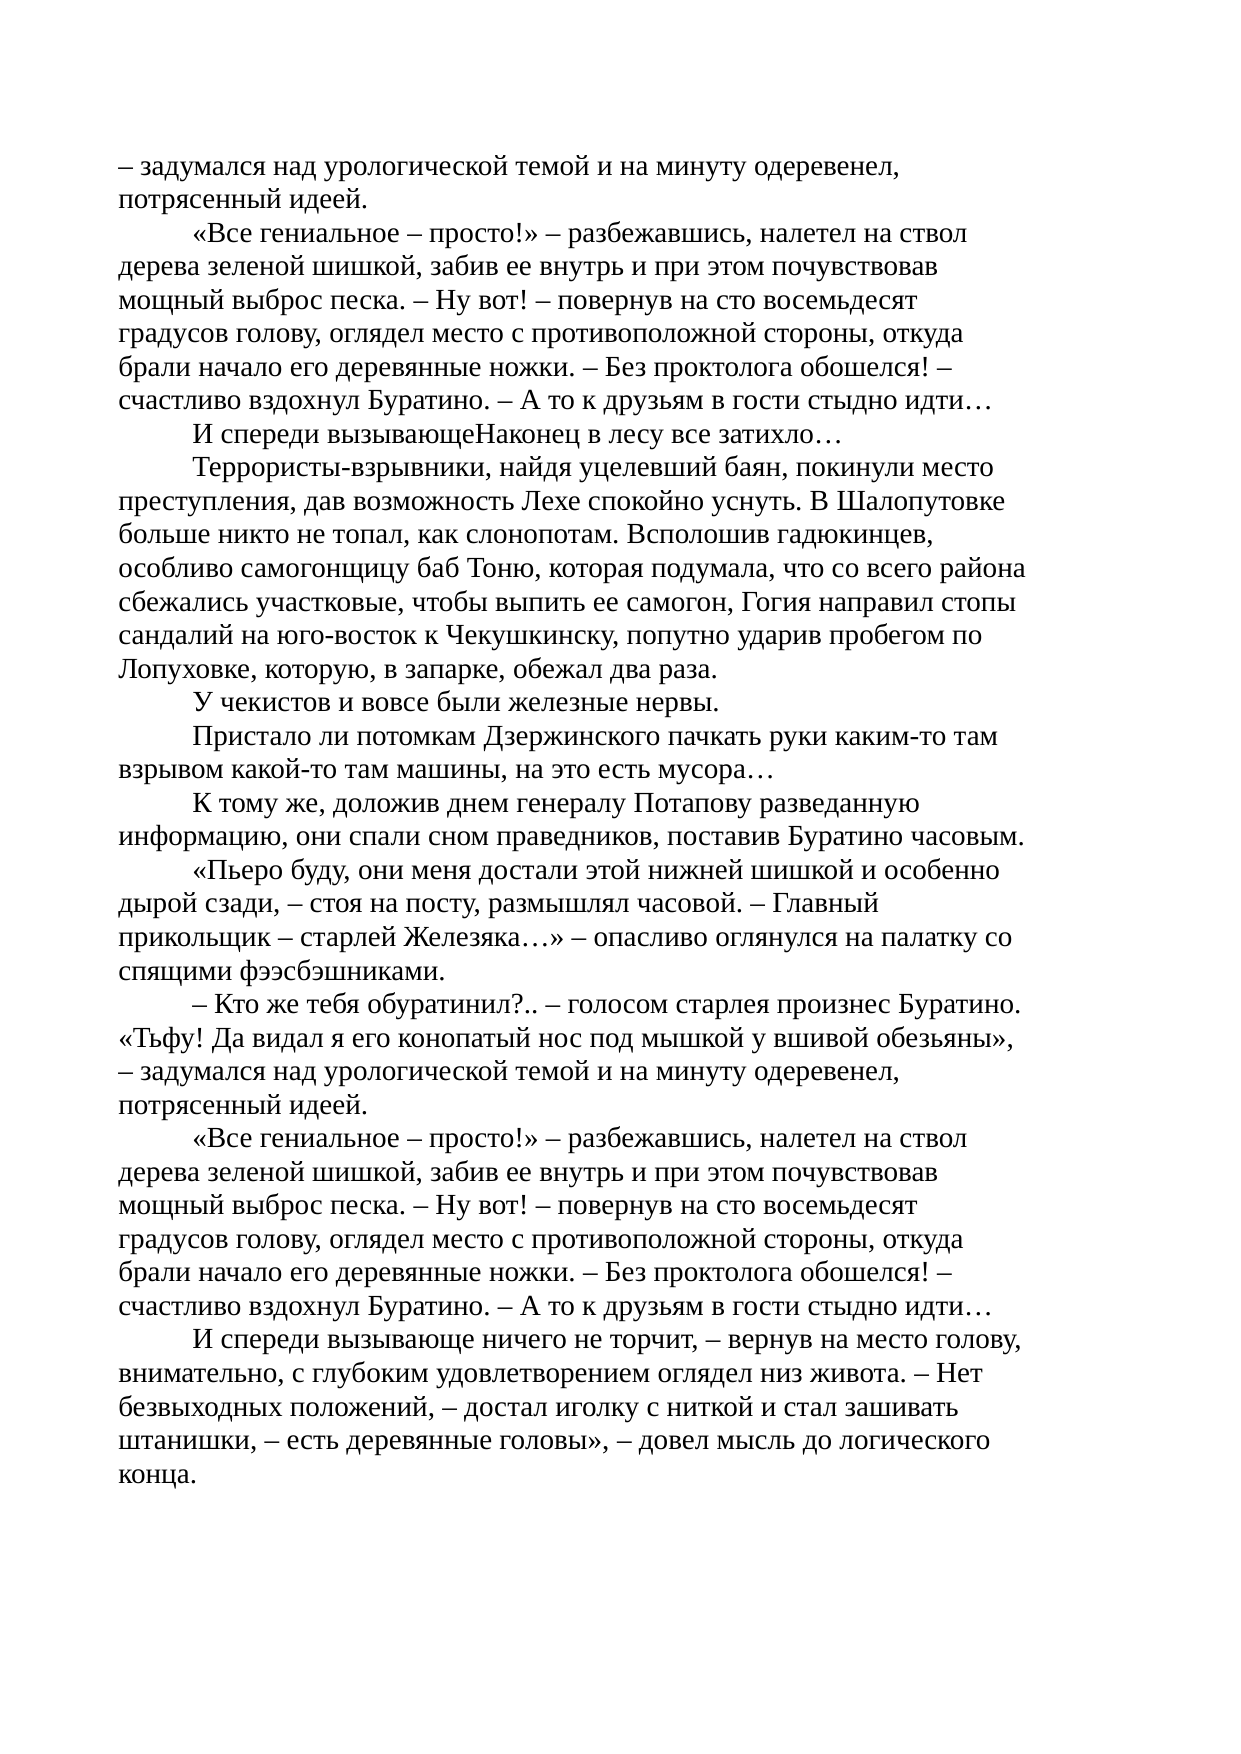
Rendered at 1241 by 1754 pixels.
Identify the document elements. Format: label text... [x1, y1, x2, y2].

text У чекистов и вовсе были железные нервы. [118, 684, 1033, 718]
text «Все гениальное – просто!» – разбежавшись, налетел на ствол дерева зеленой шишкой, забив ее внутрь и при этом почувствовав мощный выброс песка. – Ну вот! – повернув на сто восемьдесят градусов голову, оглядел место с противоположной стороны, откуда брали начало его деревянные ножки. – Без проктолога обошелся! – счастливо вздохнул Буратино. – А то к друзьям в гости стыдно идти… [118, 1120, 1033, 1322]
text И спереди вызывающеНаконец в лесу все затихло… [118, 416, 1033, 449]
text Пристало ли потомкам Дзержинского пачкать руки каким-то там взрывом какой-то там машины, на это есть мусора… [118, 718, 1033, 785]
text «Все гениальное – просто!» – разбежавшись, налетел на ствол дерева зеленой шишкой, забив ее внутрь и при этом почувствовав мощный выброс песка. – Ну вот! – повернув на сто восемьдесят градусов голову, оглядел место с противоположной стороны, откуда брали начало его деревянные ножки. – Без проктолога обошелся! – счастливо вздохнул Буратино. – А то к друзьям в гости стыдно идти… [118, 215, 1033, 416]
text «Пьеро буду, они меня достали этой нижней шишкой и особенно дырой сзади, – стоя на посту, размышлял часовой. – Главный прикольщик – старлей Железяка…» – опасливо оглянулся на палатку со спящими фээсбэшниками. [118, 852, 1033, 986]
text И спереди вызывающе ничего не торчит, – вернув на место голову, внимательно, с глубоким удовлетворением оглядел низ живота. – Нет безвыходных положений, – достал иголку с ниткой и стал зашивать штанишки, – есть деревянные головы», – довел мысль до логического конца. [118, 1322, 1033, 1489]
text К тому же, доложив днем генералу Потапову разведанную информацию, они спали сном праведников, поставив Буратино часовым. [118, 785, 1033, 852]
text – Кто же тебя обуратинил?.. – голосом старлея произнес Буратино. «Тьфу! Да видал я его конопатый нос под мышкой у вшивой обезьяны», – задумался над урологической темой и на минуту одеревенел, потрясенный идеей. [118, 986, 1033, 1120]
text Террористы-взрывники, найдя уцелевший баян, покинули место преступления, дав возможность Лехе спокойно уснуть. В Шалопутовке больше никто не топал, как слонопотам. Всполошив гадюкинцев, особливо самогонщицу баб Тоню, которая подумала, что со всего района сбежались участковые, чтобы выпить ее самогон, Гогия направил стопы сандалий на юго-восток к Чекушкинску, попутно ударив пробегом по Лопуховке, которую, в запарке, обежал два раза. [118, 449, 1033, 684]
text – задумался над урологической темой и на минуту одеревенел, потрясенный идеей. [118, 148, 1033, 215]
